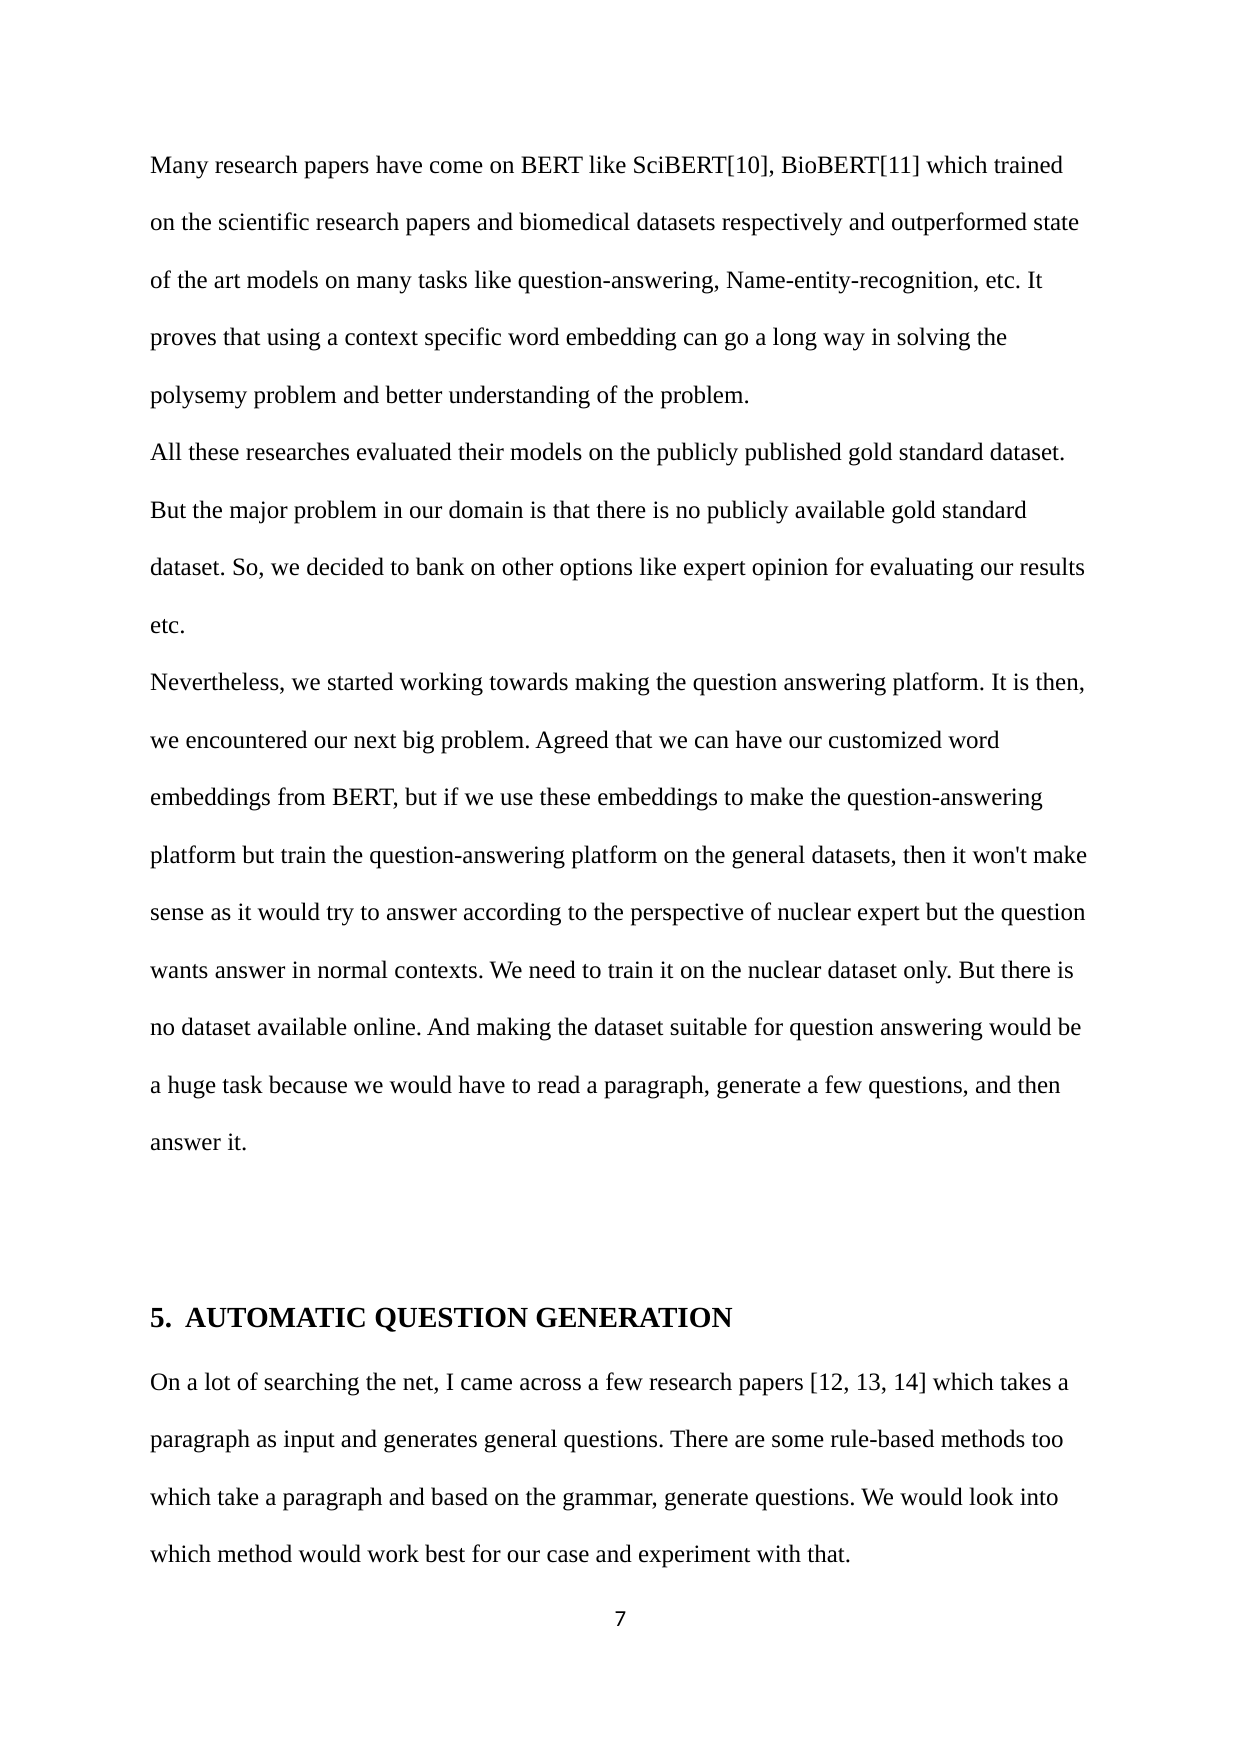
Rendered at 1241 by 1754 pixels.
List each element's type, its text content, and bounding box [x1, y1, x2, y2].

text On a lot of searching the net, I came across a few research papers [12, 13, 14] which takes a paragraph as input and generates general questions. There are some rule-based methods too which take a paragraph and based on the grammar, generate questions. We would look into which method would work best for our case and experiment with that. [150, 1367, 1090, 1568]
text Many research papers have come on BERT like SciBERT[10], BioBERT[11] which trained on the scientific research papers and biomedical datasets respectively and outperformed state of the art models on many tasks like question-answering, Name-entity-recognition, etc. It proves that using a context specific word embedding can go a long way in solving the polysemy problem and better understanding of the problem. [150, 150, 1090, 409]
text Nevertheless, we started working towards making the question answering platform. It is then, we encountered our next big problem. Agreed that we can have our customized word embeddings from BERT, but if we use these embeddings to make the question-answering platform but train the question-answering platform on the general datasets, then it won't make sense as it would try to answer according to the perspective of nuclear expert but the question wants answer in normal contexts. We need to train it on the nuclear dataset only. But there is no dataset available online. And making the dataset suitable for question answering would be a huge task because we would have to read a paragraph, generate a few questions, and then answer it. [150, 667, 1090, 1156]
text 5. AUTOMATIC QUESTION GENERATION [150, 1300, 1090, 1333]
text All these researches evaluated their models on the publicly published gold standard dataset. But the major problem in our domain is that there is no publicly available gold standard dataset. So, we decided to bank on other options like expert opinion for evaluating our results etc. [150, 437, 1090, 639]
